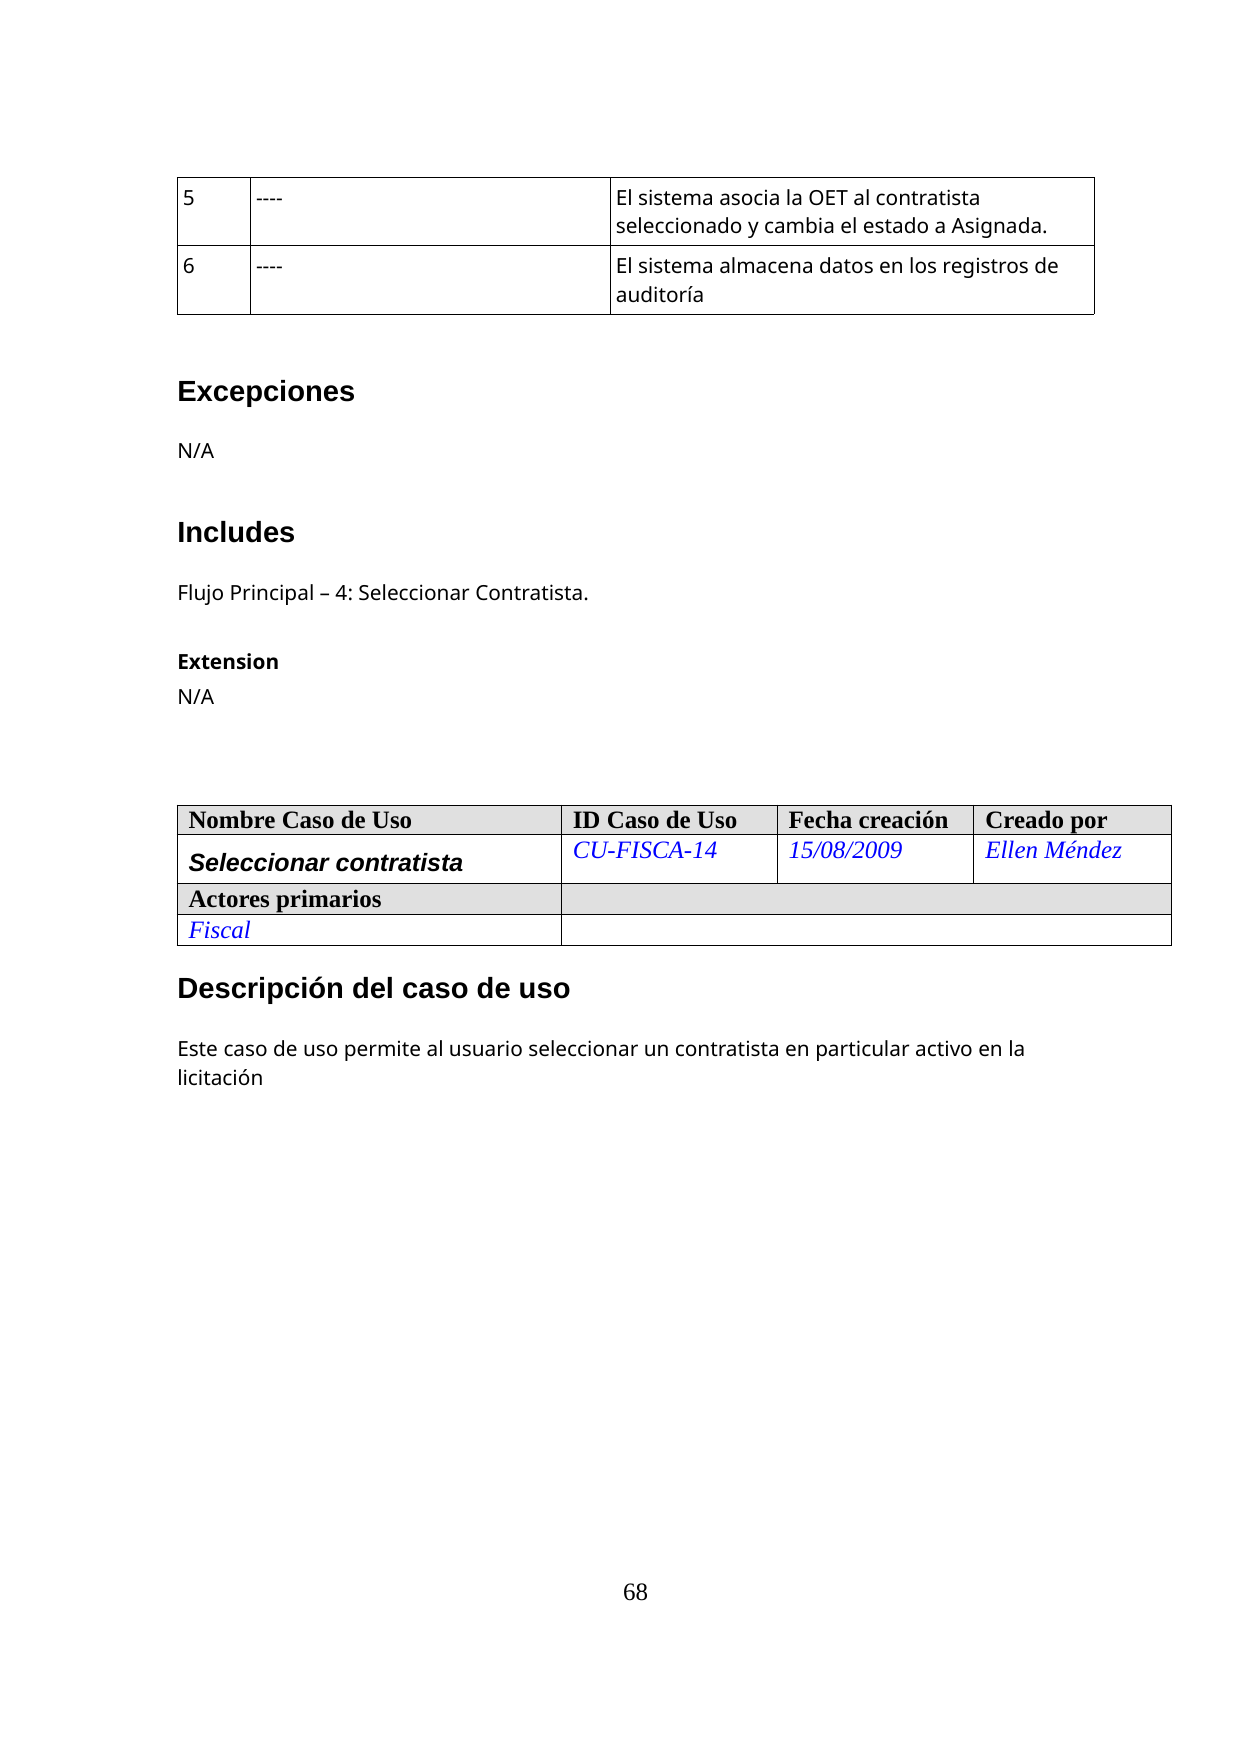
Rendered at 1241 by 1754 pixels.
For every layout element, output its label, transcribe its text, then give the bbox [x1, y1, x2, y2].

table_cell CU-FISCA-14 [562, 835, 777, 883]
subtitle Includes [177, 515, 1093, 548]
subtitle Descripción del caso de uso [177, 971, 1093, 1005]
table_cell ---- [251, 246, 610, 314]
table_cell Fiscal [178, 915, 561, 945]
text N/A [177, 436, 1093, 465]
table_cell El sistema asocia la OET al contratista seleccionado y cambia el estado a Asignada. [611, 178, 1094, 245]
table_cell [562, 915, 1171, 945]
table_header Nombre Caso de Uso [178, 806, 561, 834]
table_cell 15/08/2009 [778, 835, 973, 883]
table_cell 6 [178, 246, 250, 314]
table_cell [562, 884, 1171, 914]
table_cell ---- [251, 178, 610, 245]
table_cell El sistema almacena datos en los registros de auditoría [611, 246, 1094, 314]
table_header Creado por [974, 806, 1171, 834]
subtitle Excepciones [177, 374, 1093, 407]
text Flujo Principal – 4: Seleccionar Contratista. [177, 578, 1093, 606]
table_header Fecha creación [778, 806, 973, 834]
table_cell Actores primarios [178, 884, 561, 914]
text N/A [177, 682, 1093, 710]
table_cell 5 [178, 178, 250, 245]
table_header ID Caso de Uso [562, 806, 777, 834]
text Este caso de uso permite al usuario seleccionar un contratista en particular activo en la licitación [177, 1034, 1093, 1091]
table_cell Ellen Méndez [974, 835, 1171, 883]
table_cell Seleccionar contratista [178, 835, 561, 883]
text Extension [177, 647, 1093, 676]
